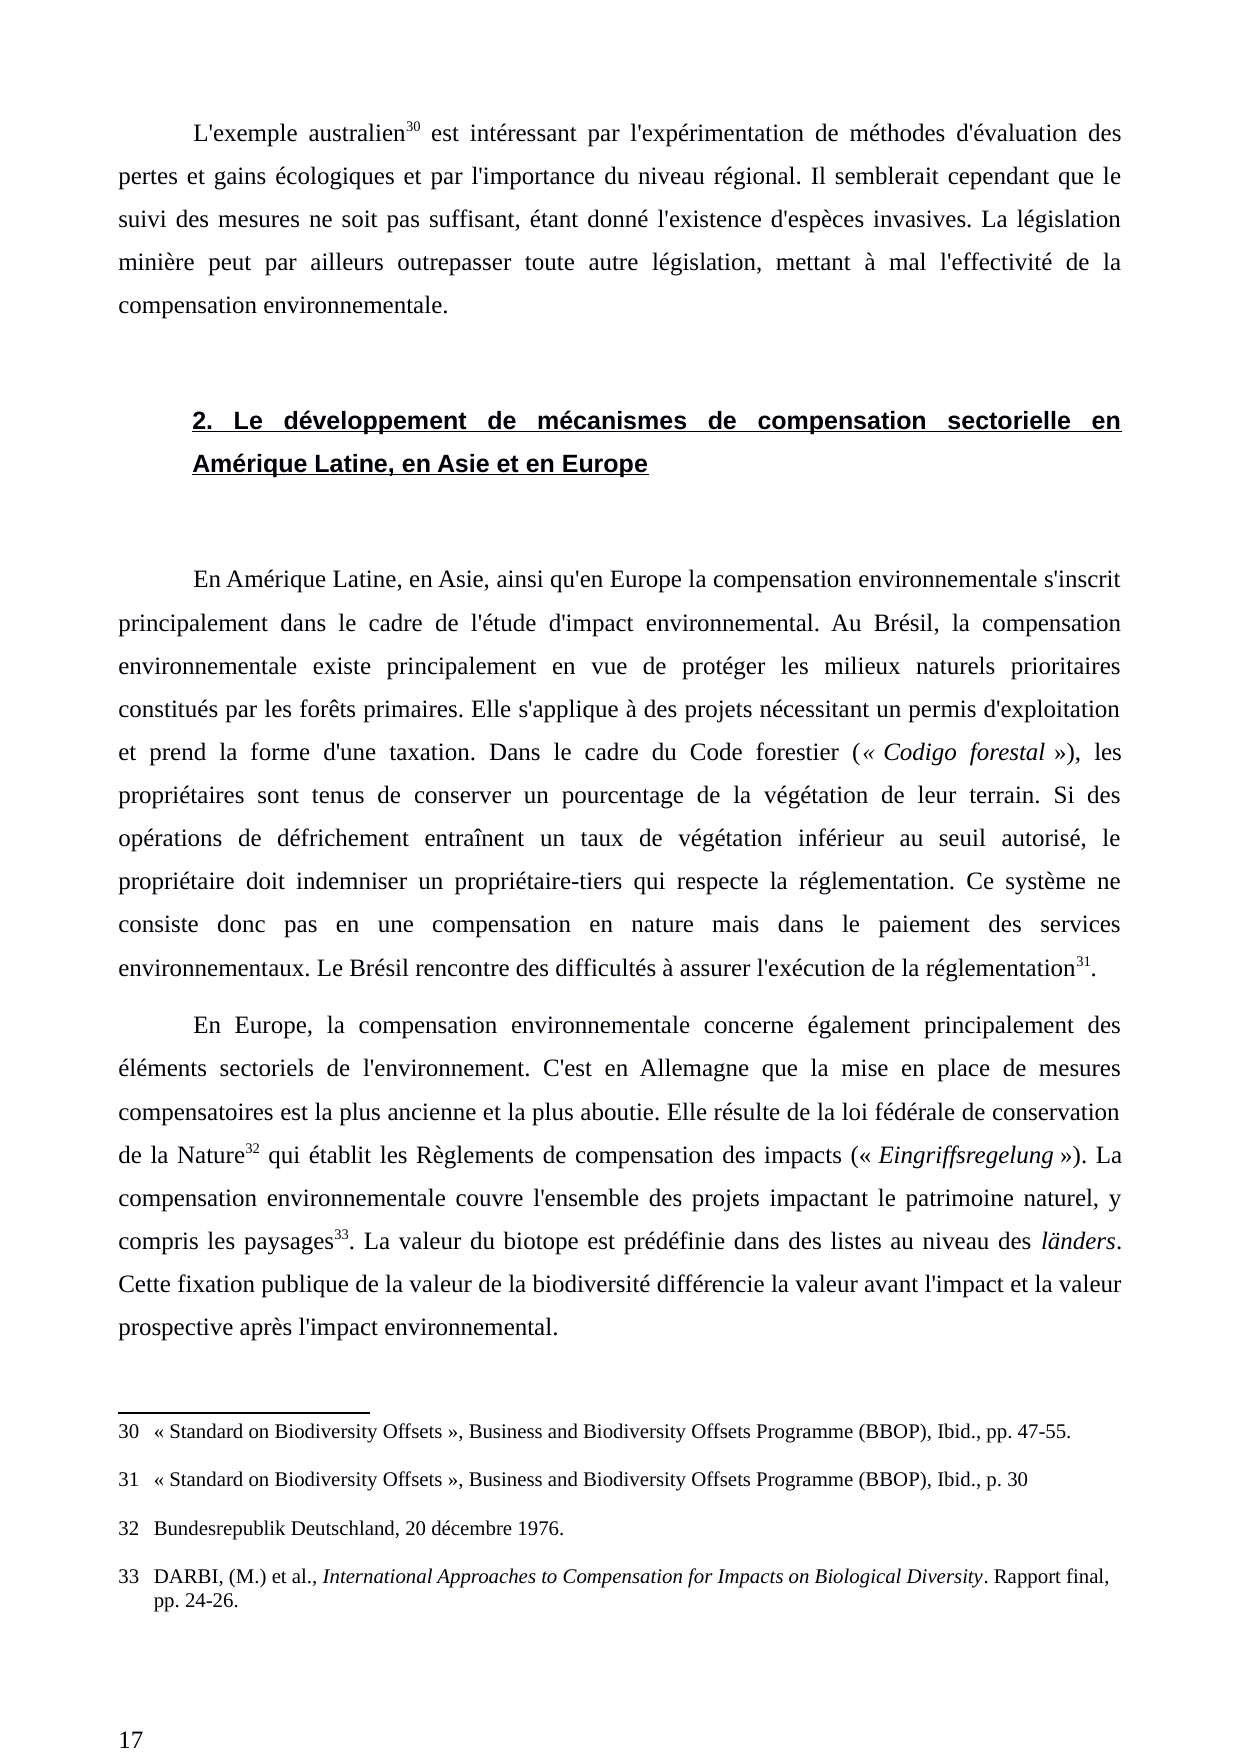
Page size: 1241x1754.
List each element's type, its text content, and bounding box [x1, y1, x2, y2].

text En Europe, la compensation environnementale concerne également principalement des éléments sectoriels de l'environnement. C'est en Allemagne que la mise en place de mesures compensatoires est la plus ancienne et la plus aboutie. Elle résulte de la loi fédérale de conservation de la Nature qui établit les Règlements de compensation des impacts (« Eingriffsregelung »). La compensation environnementale couvre l'ensemble des projets impactant le patrimoine naturel, y compris les paysages. La valeur du biotope est prédéfinie dans des listes au niveau des länders. Cette fixation publique de la valeur de la biodiversité différencie la valeur avant l'impact et la valeur prospective après l'impact environnemental. [118, 1010, 1122, 1341]
text Amérique Latine, en Asie et en Europe [192, 432, 1122, 478]
text Bundesrepublik Deutschland, 20 décembre 1976. [118, 1516, 1122, 1539]
text 2. Le développement de mécanismes de compensation sectorielle en [192, 406, 1122, 431]
text En Amérique Latine, en Asie, ainsi qu'en Europe la compensation environnementale s'inscrit principalement dans le cadre de l'étude d'impact environnemental. Au Brésil, la compensation environnementale existe principalement en vue de protéger les milieux naturels prioritaires constitués par les forêts primaires. Elle s'applique à des projets nécessitant un permis d'exploitation et prend la forme d'une taxation. Dans le cadre du Code forestier (« Codigo forestal »), les propriétaires sont tenus de conserver un pourcentage de la végétation de leur terrain. Si des opérations de défrichement entraînent un taux de végétation inférieur au seuil autorisé, le propriétaire doit indemniser un propriétaire-tiers qui respecte la réglementation. Ce système ne consiste donc pas en une compensation en nature mais dans le paiement des services environnementaux. Le Brésil rencontre des difficultés à assurer l'exécution de la réglementation. [118, 564, 1122, 981]
text DARBI, (M.) et al., International Approaches to Compensation for Impacts on Biological Diversity. Rapport final, pp. 24-26. [118, 1564, 1122, 1612]
text « Standard on Biodiversity Offsets », Business and Biodiversity Offsets Programme (BBOP), Ibid., pp. 47-55. [118, 1419, 1122, 1443]
text L'exemple australien est intéressant par l'expérimentation de méthodes d'évaluation des pertes et gains écologiques et par l'importance du niveau régional. Il semblerait cependant que le suivi des mesures ne soit pas suffisant, étant donné l'existence d'espèces invasives. La législation minière peut par ailleurs outrepasser toute autre législation, mettant à mal l'effectivité de la compensation environnementale. [118, 118, 1122, 319]
text « Standard on Biodiversity Offsets », Business and Biodiversity Offsets Programme (BBOP), Ibid., p. 30 [118, 1467, 1122, 1491]
